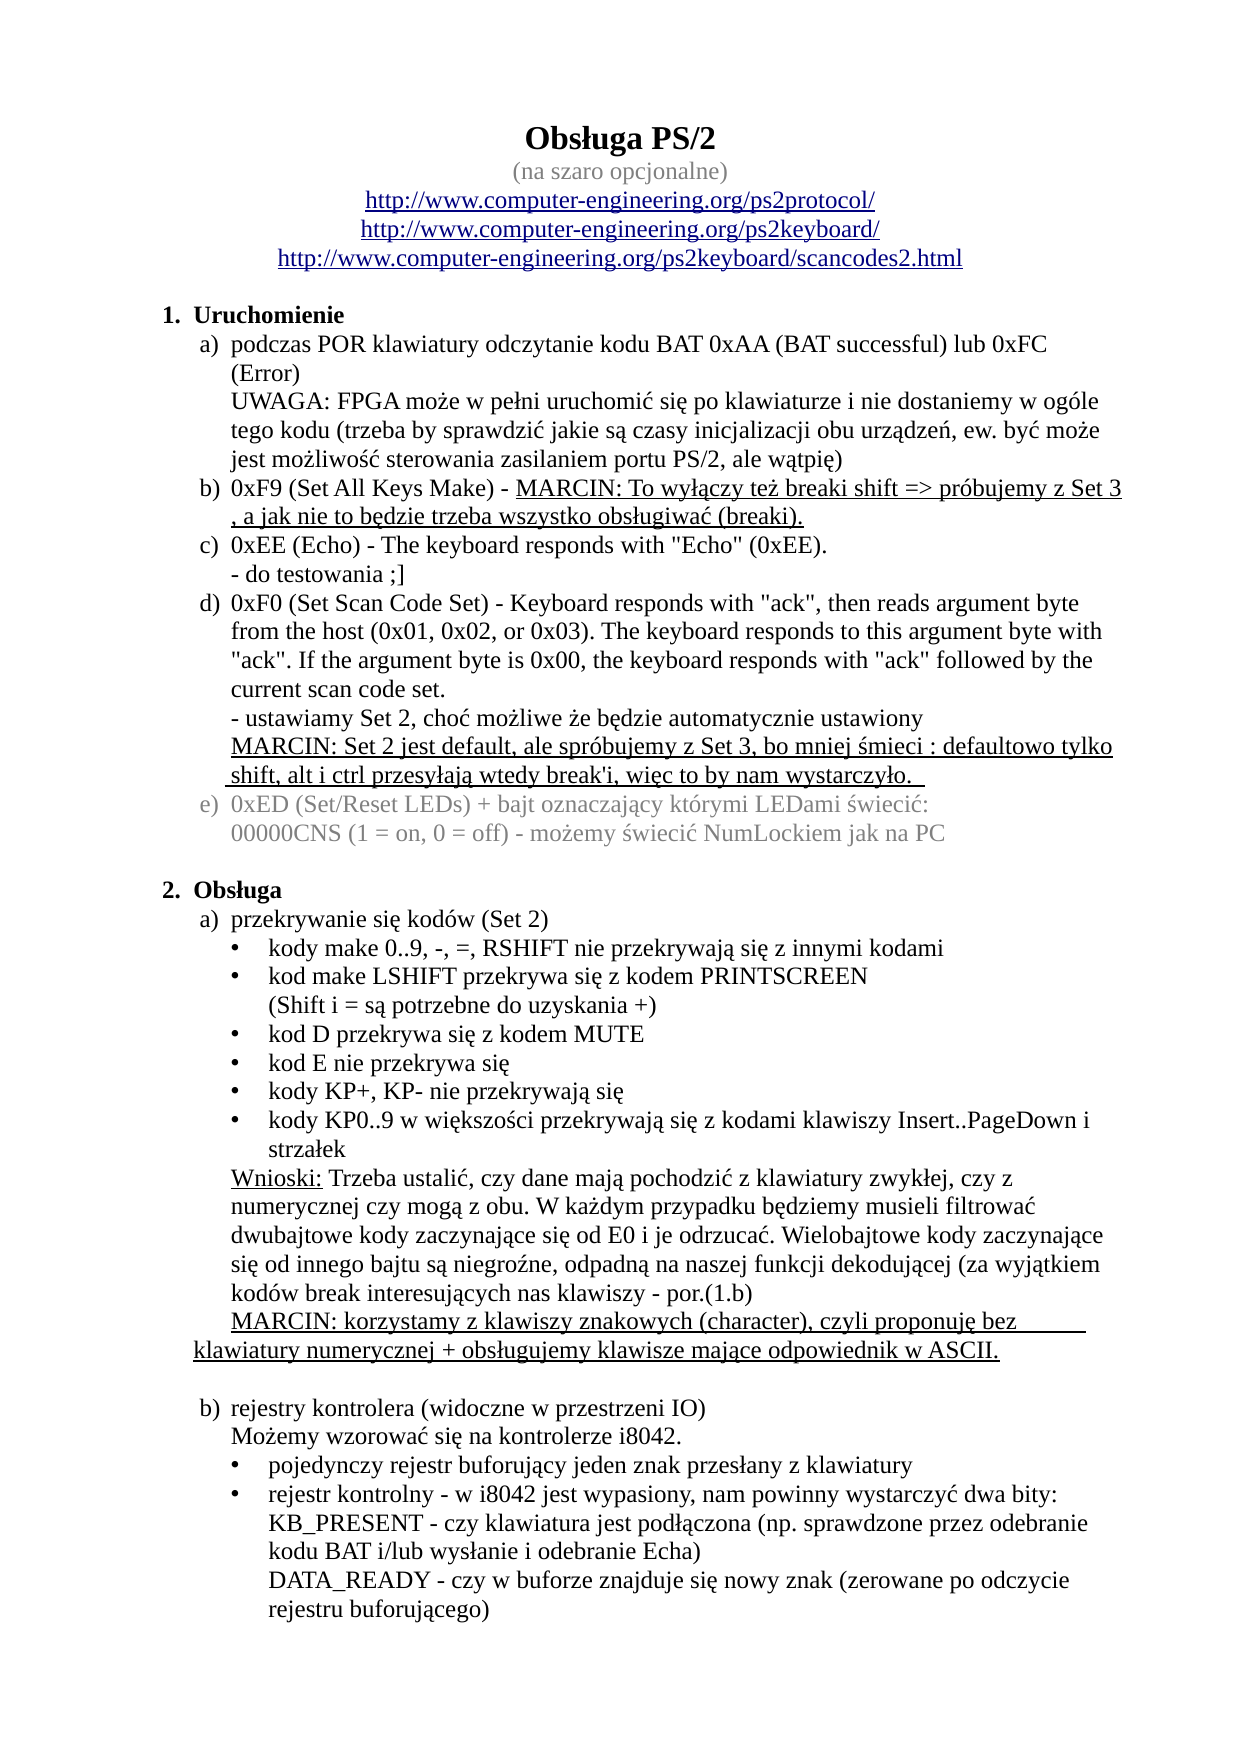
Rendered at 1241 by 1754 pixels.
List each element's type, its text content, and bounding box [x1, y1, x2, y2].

list Obsługa [156, 875, 1122, 904]
list - ustawiamy Set 2, choć możliwe że będzie automatycznie ustawiony [193, 703, 1122, 731]
list kod E nie przekrywa się [231, 1048, 1122, 1076]
list kody KP0..9 w większości przekrywają się z kodami klawiszy Insert..PageDown i strzałek [231, 1105, 1122, 1163]
list rejestr kontrolny - w i8042 jest wypasiony, nam powinny wystarczyć dwa bity: KB_PRESENT - czy klawiatura jest podłączona (np. sprawdzone przez odebranie kodu BAT i/lub wysłanie i odebranie Echa) [231, 1479, 1122, 1565]
list MARCIN: Set 2 jest default, ale spróbujemy z Set 3, bo mniej śmieci : defaultowo tylko [156, 731, 1122, 760]
list podczas POR klawiatury odczytanie kodu BAT 0xAA (BAT successful) lub 0xFC (Error) [193, 329, 1122, 386]
text http://www.computer-engineering.org/ps2protocol/ [118, 185, 1122, 214]
list pojedynczy rejestr buforujący jeden znak przesłany z klawiatury [231, 1450, 1122, 1479]
list kody KP+, KP- nie przekrywają się [231, 1076, 1122, 1105]
text http://www.computer-engineering.org/ps2keyboard/ [118, 214, 1122, 243]
list 0xEE (Echo) - The keyboard responds with "Echo" (0xEE). [193, 530, 1122, 559]
list MARCIN: korzystamy z klawiszy znakowych (character), czyli proponuję bez klawiatury numerycznej + obsługujemy klawisze mające odpowiednik w ASCII. [156, 1306, 1122, 1364]
list UWAGA: FPGA może w pełni uruchomić się po klawiaturze i nie dostaniemy w ogóle tego kodu (trzeba by sprawdzić jakie są czasy inicjalizacji obu urządzeń, ew. być może jest możliwość sterowania zasilaniem portu PS/2, ale wątpię) [193, 386, 1122, 473]
list kod make LSHIFT przekrywa się z kodem PRINTSCREEN [231, 961, 1122, 990]
list kody make 0..9, -, =, RSHIFT nie przekrywają się z innymi kodami [231, 933, 1122, 961]
list Możemy wzorować się na kontrolerze i8042. [193, 1421, 1122, 1450]
list 0xED (Set/Reset LEDs) + bajt oznaczający którymi LEDami świecić: [193, 789, 1122, 818]
list 00000CNS (1 = on, 0 = off) - możemy świecić NumLockiem jak na PC [193, 818, 1122, 846]
list - do testowania ;] [193, 559, 1122, 588]
list 0xF9 (Set All Keys Make) - MARCIN: To wyłączy też breaki shift => próbujemy z Set 3 , a jak nie to będzie trzeba wszystko obsługiwać (breaki). [193, 473, 1122, 530]
list Wnioski: Trzeba ustalić, czy dane mają pochodzić z klawiatury zwykłej, czy z numerycznej czy mogą z obu. W każdym przypadku będziemy musieli filtrować dwubajtowe kody zaczynające się od E0 i je odrzucać. Wielobajtowe kody zaczynające się od innego bajtu są niegroźne, odpadną na naszej funkcji dekodującej (za wyjątkiem kodów break interesujących nas klawiszy - por.(1.b) [193, 1163, 1122, 1306]
list DATA_READY - czy w buforze znajduje się nowy znak (zerowane po odczycie rejestru buforującego) [231, 1565, 1122, 1623]
list kod D przekrywa się z kodem MUTE [231, 1019, 1122, 1048]
list Uruchomienie [156, 300, 1122, 329]
text Obsługa PS/2 [118, 118, 1122, 156]
text http://www.computer-engineering.org/ps2keyboard/scancodes2.html [118, 243, 1122, 271]
list rejestry kontrolera (widoczne w przestrzeni IO) [193, 1393, 1122, 1421]
list (Shift i = są potrzebne do uzyskania +) [231, 990, 1122, 1019]
text (na szaro opcjonalne) [118, 156, 1122, 185]
list przekrywanie się kodów (Set 2) [193, 904, 1122, 933]
list 0xF0 (Set Scan Code Set) - Keyboard responds with "ack", then reads argument byte from the host (0x01, 0x02, or 0x03). The keyboard responds to this argument byte with "ack". If the argument byte is 0x00, the keyboard responds with "ack" followed by the current scan code set. [193, 588, 1122, 703]
list shift, alt i ctrl przesyłają wtedy break'i, więc to by nam wystarczyło. [156, 760, 1122, 789]
